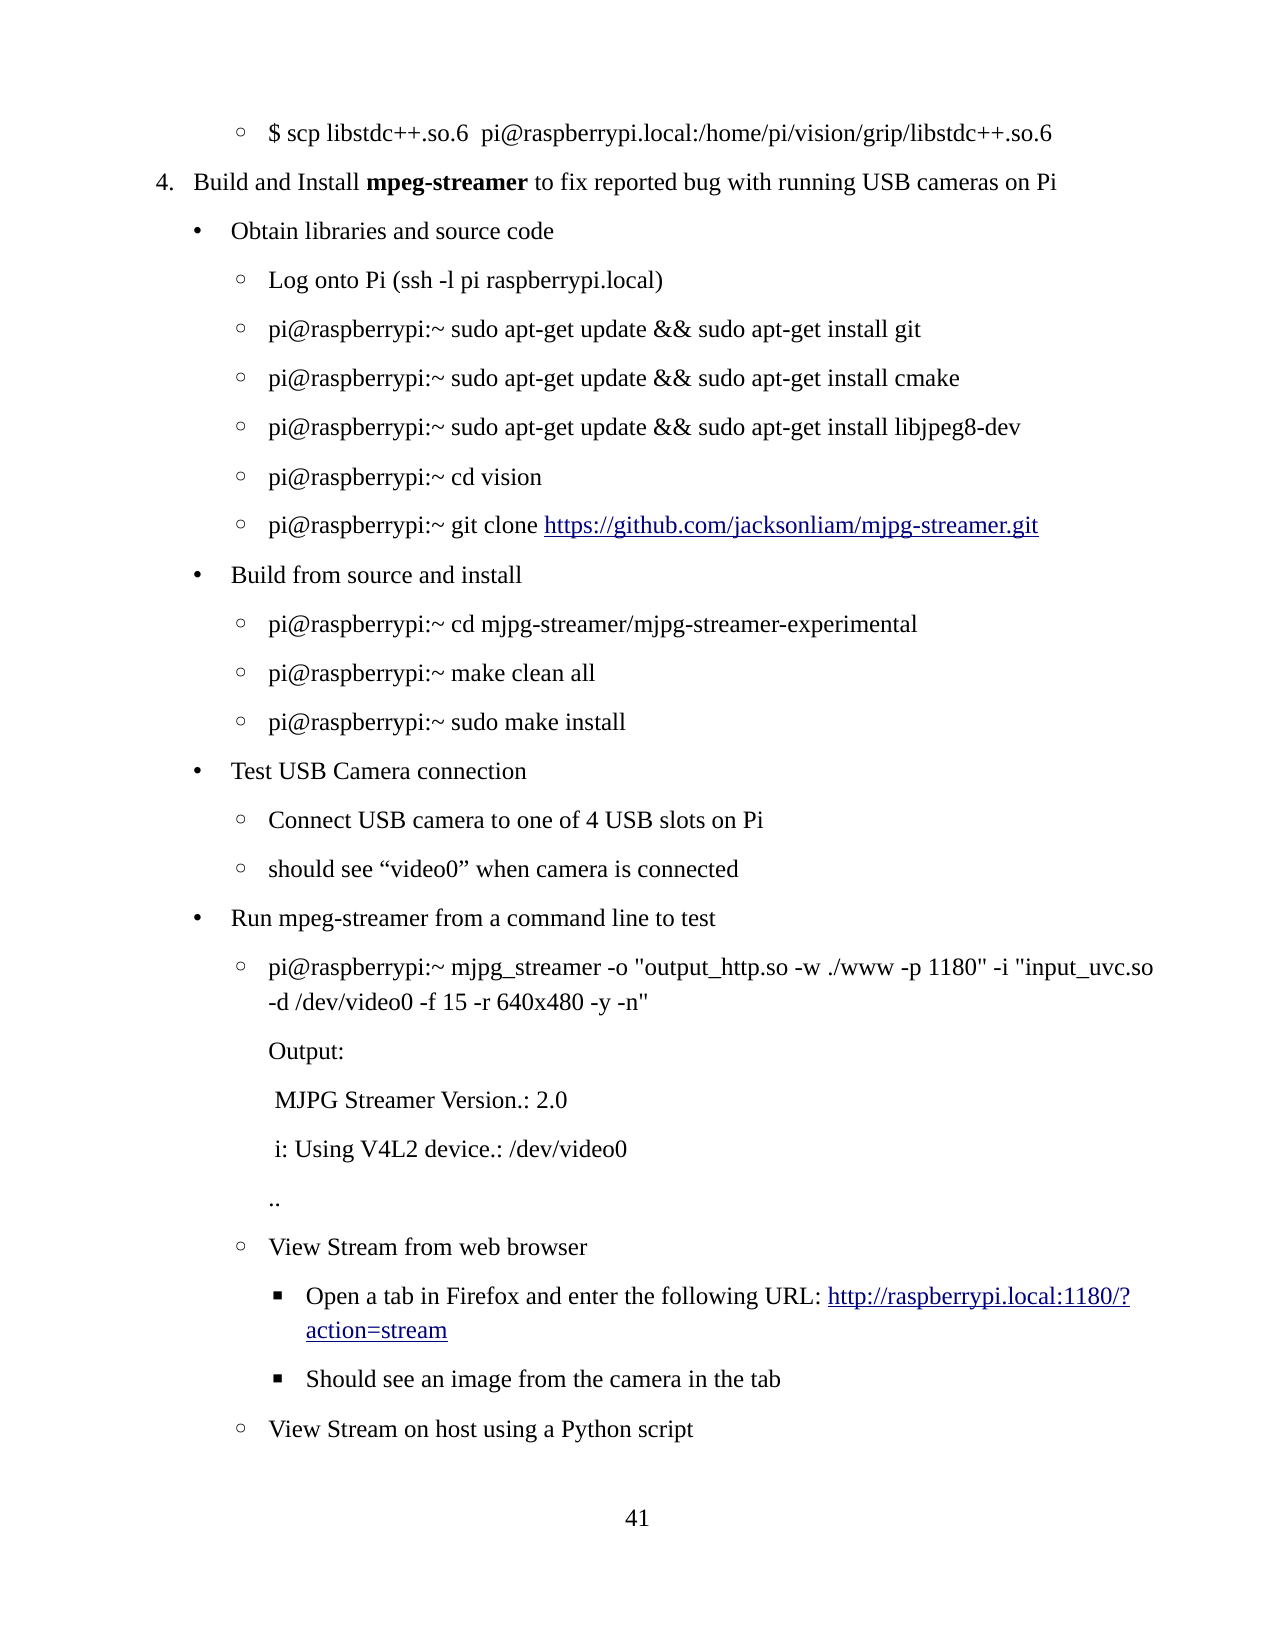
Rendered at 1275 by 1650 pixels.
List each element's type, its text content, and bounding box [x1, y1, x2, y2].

text .. [268, 1183, 1157, 1212]
list Should see an image from the camera in the tab [268, 1364, 1157, 1393]
list pi@raspberrypi:~ mjpg_streamer -o "output_http.so -w ./www -p 1180" -i "input_uvc.so -d /dev/video0 -f 15 -r 640x480 -y -n" [231, 952, 1157, 1015]
list Log onto Pi (ssh -l pi raspberrypi.local) [231, 265, 1157, 294]
list pi@raspberrypi:~ cd mjpg-streamer/mjpg-streamer-experimental [231, 609, 1157, 637]
list pi@raspberrypi:~ sudo apt-get update && sudo apt-get install git [231, 314, 1157, 343]
list pi@raspberrypi:~ cd vision [231, 462, 1157, 490]
list pi@raspberrypi:~ git clone https://github.com/jacksonliam/mjpg-streamer.git [231, 511, 1157, 539]
list Obtain libraries and source code [193, 216, 1157, 245]
list Open a tab in Firefox and enter the following URL: http://raspberrypi.local:1180/?action=stream [268, 1281, 1157, 1344]
list pi@raspberrypi:~ make clean all [231, 658, 1157, 687]
list Test USB Camera connection [193, 756, 1157, 785]
list pi@raspberrypi:~ sudo apt-get update && sudo apt-get install libjpeg8-dev [231, 412, 1157, 441]
list Output: [231, 1036, 1157, 1064]
list Build from source and install [193, 560, 1157, 588]
text MJPG Streamer Version.: 2.0 [268, 1085, 1157, 1113]
text i: Using V4L2 device.: /dev/video0 [268, 1134, 1157, 1163]
list Run mpeg-streamer from a command line to test [193, 903, 1157, 932]
list Connect USB camera to one of 4 USB slots on Pi [231, 805, 1157, 834]
list View Stream from web browser [231, 1232, 1157, 1261]
list should see “video0” when camera is connected [231, 854, 1157, 883]
list pi@raspberrypi:~ sudo make install [231, 707, 1157, 736]
list $ scp libstdc++.so.6 pi@raspberrypi.local:/home/pi/vision/grip/libstdc++.so.6 [231, 118, 1157, 147]
list Build and Install mpeg-streamer to fix reported bug with running USB cameras on Pi [156, 167, 1157, 196]
list View Stream on host using a Python script [231, 1414, 1157, 1442]
list pi@raspberrypi:~ sudo apt-get update && sudo apt-get install cmake [231, 363, 1157, 392]
